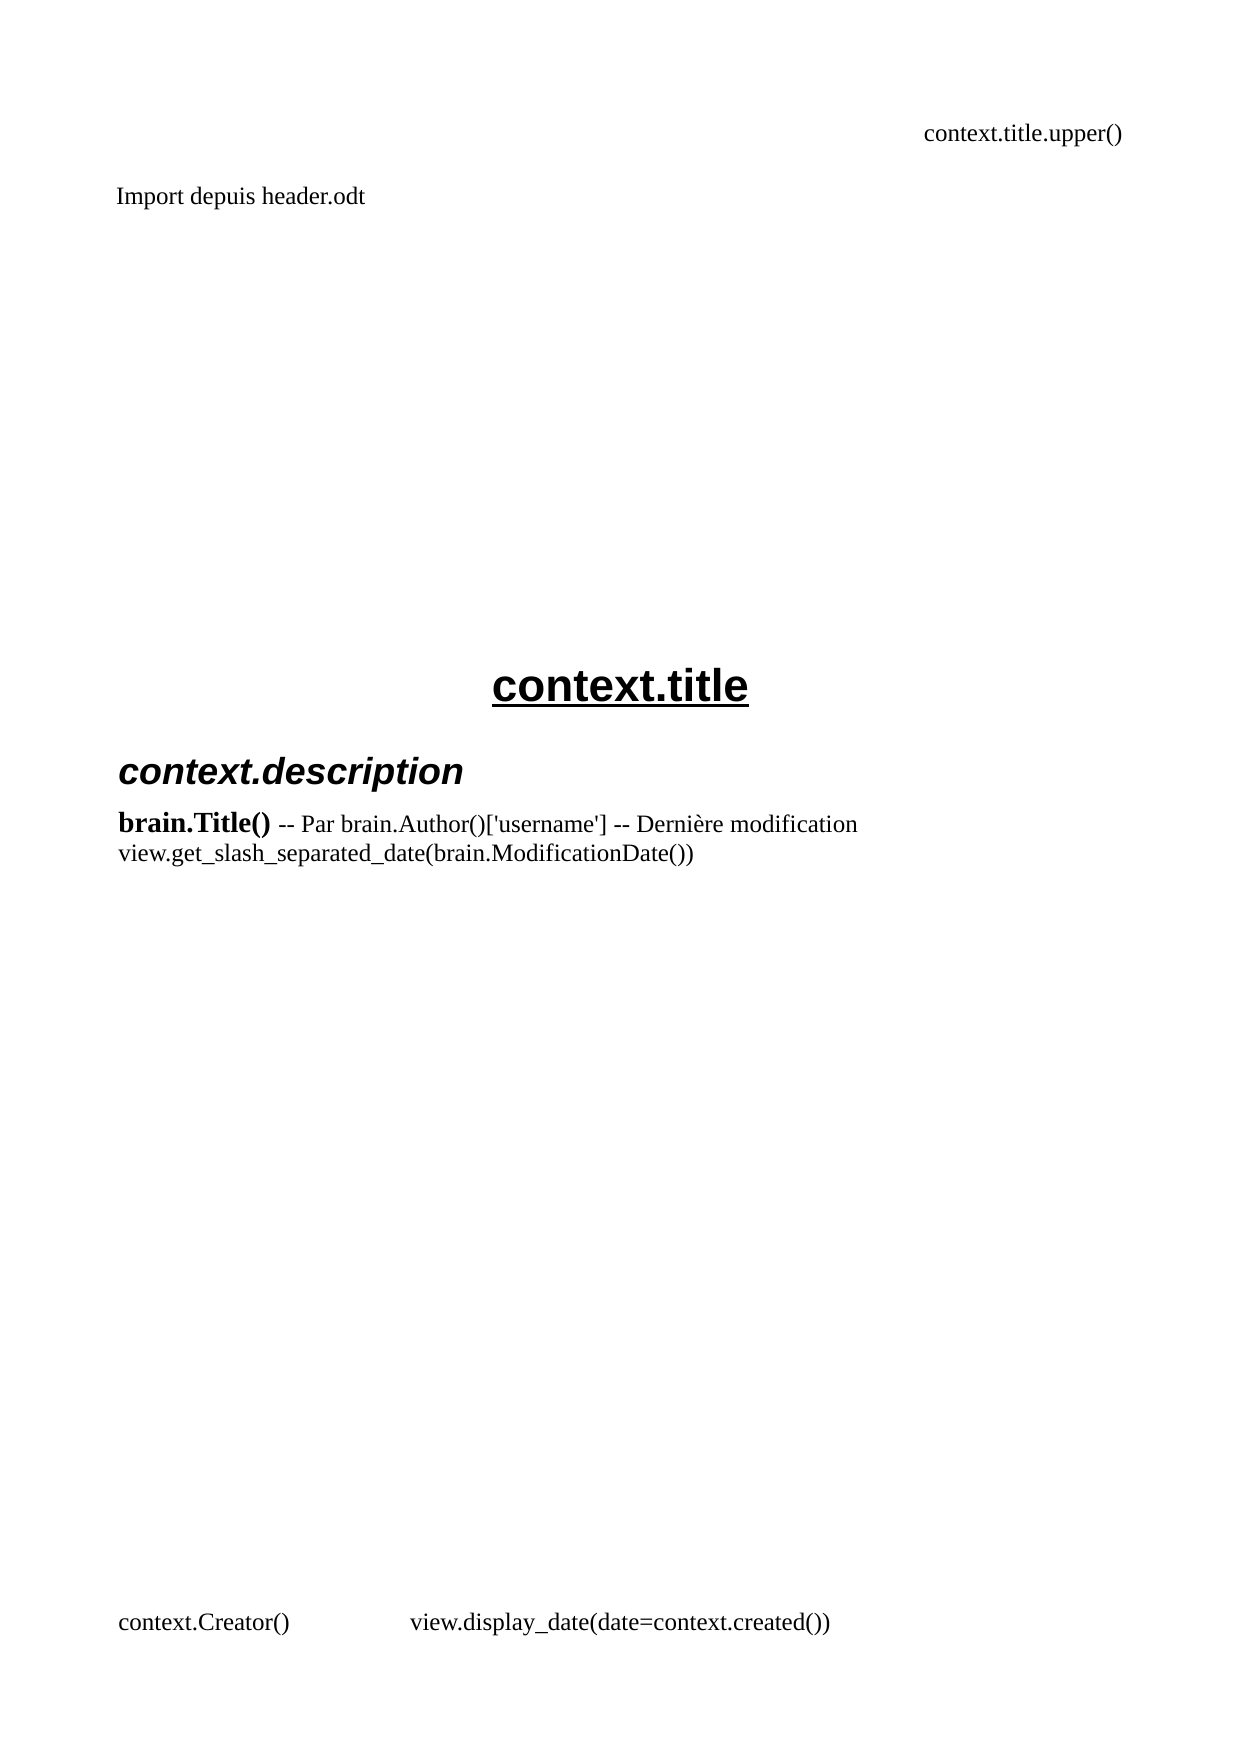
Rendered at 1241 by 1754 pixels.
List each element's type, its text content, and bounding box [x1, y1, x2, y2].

text Import depuis header.odt [116, 181, 504, 210]
subtitle context.title [118, 659, 1122, 712]
subtitle context.description [118, 749, 1122, 792]
text brain.Title() -- Par brain.Author()['username'] -- Dernière modification view.get_slash_separated_date(brain.ModificationDate()) [118, 805, 1122, 867]
